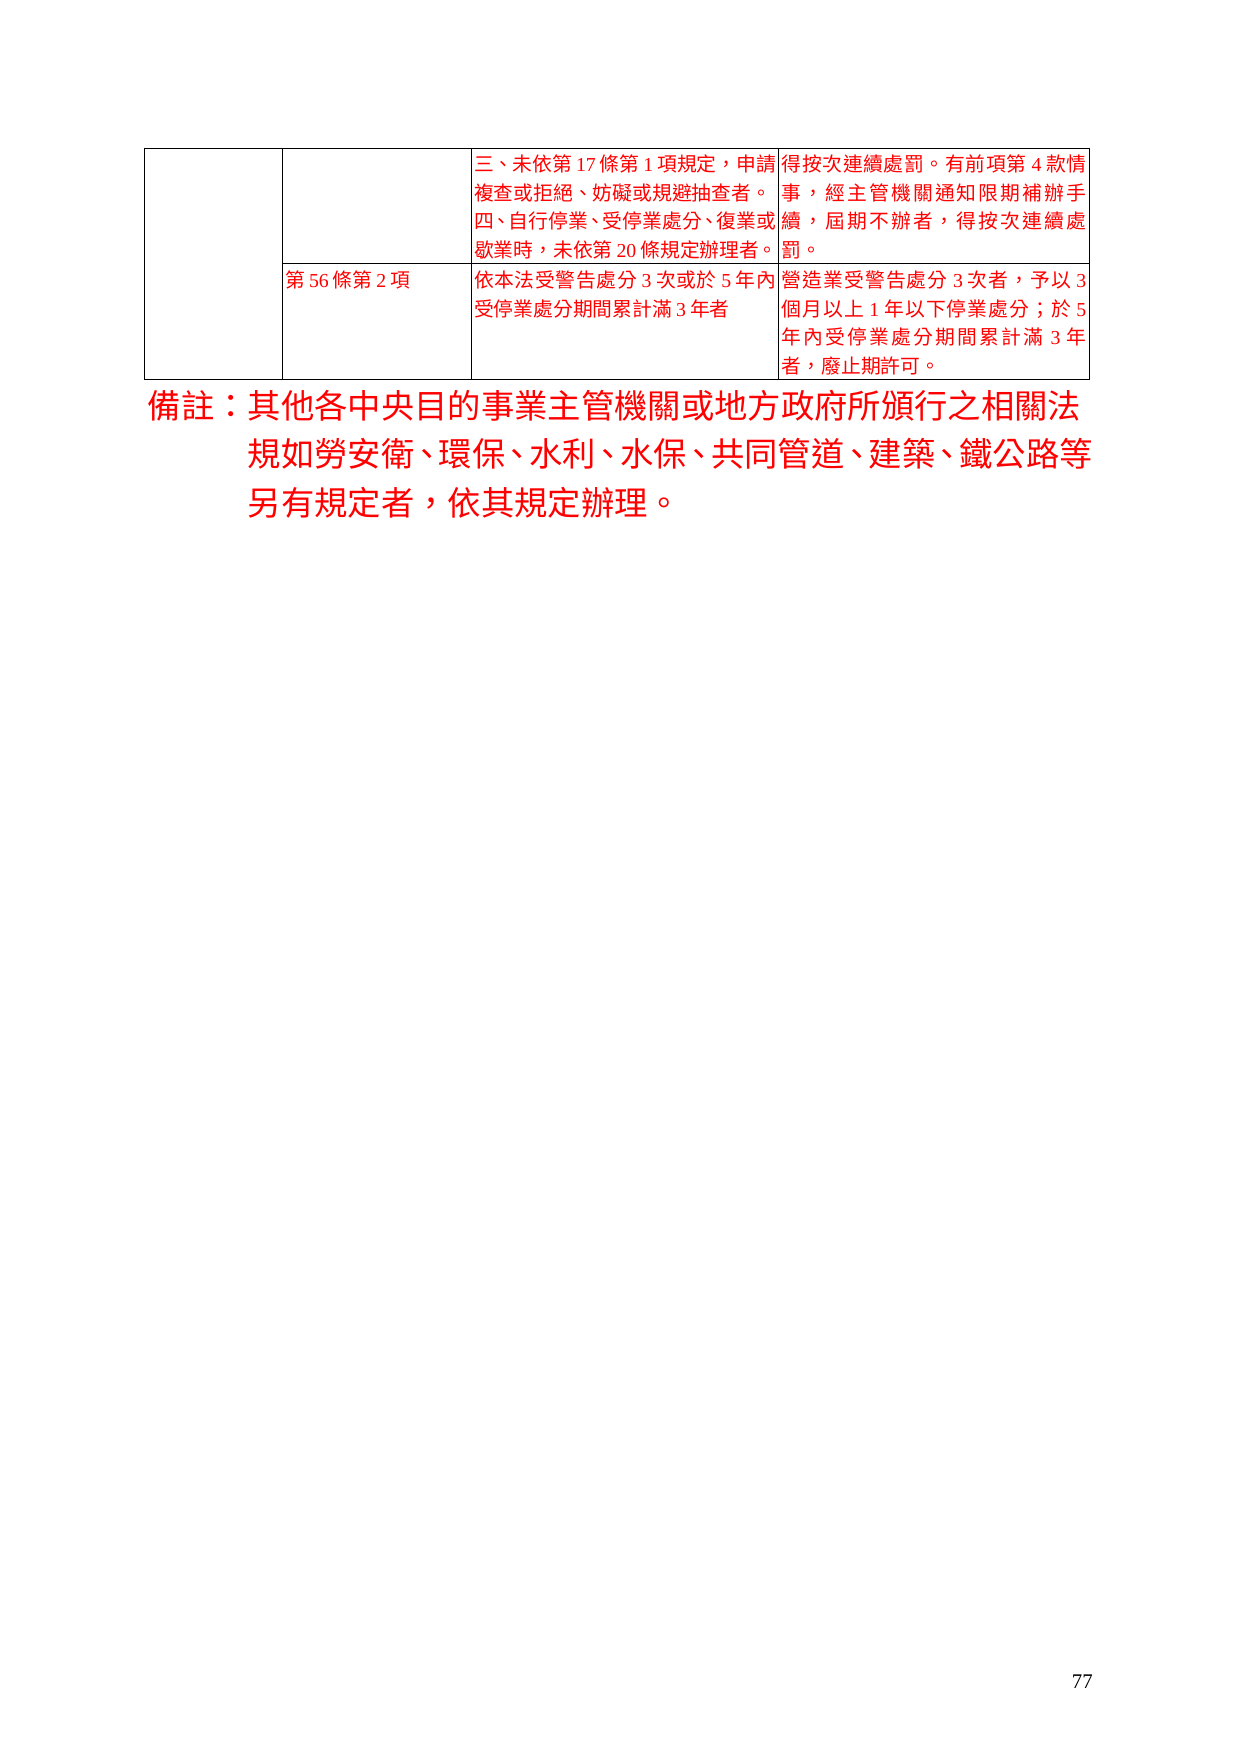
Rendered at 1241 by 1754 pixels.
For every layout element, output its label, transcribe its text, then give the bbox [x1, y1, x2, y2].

table_cell 得按次連續處罰。有前項第4款情事，經主管機關通知限期補辦手續，屆期不辦者，得按次連續處罰。 [779, 149, 1089, 263]
text 備註：其他各中央目的事業主管機關或地方政府所頒行之相關法規如勞安衛、環保、水利、水保、共同管道、建築、鐵公路等另有規定者，依其規定辦理。 [148, 380, 1092, 525]
table_cell 第56條第2項 [283, 264, 471, 379]
table_cell 營造業受警告處分3次者，予以3個月以上1年以下停業處分；於5年內受停業處分期間累計滿3年者，廢止期許可。 [779, 264, 1089, 379]
table_cell [145, 149, 282, 379]
table_cell 依本法受警告處分3次或於5年內受停業處分期間累計滿3年者 [472, 264, 778, 379]
table_cell [283, 149, 471, 263]
table_cell 三、未依第17條第1項規定，申請複查或拒絕、妨礙或規避抽查者。 四、自行停業、受停業處分、復業或歇業時，未依第20條規定辦理者。 [472, 149, 778, 263]
